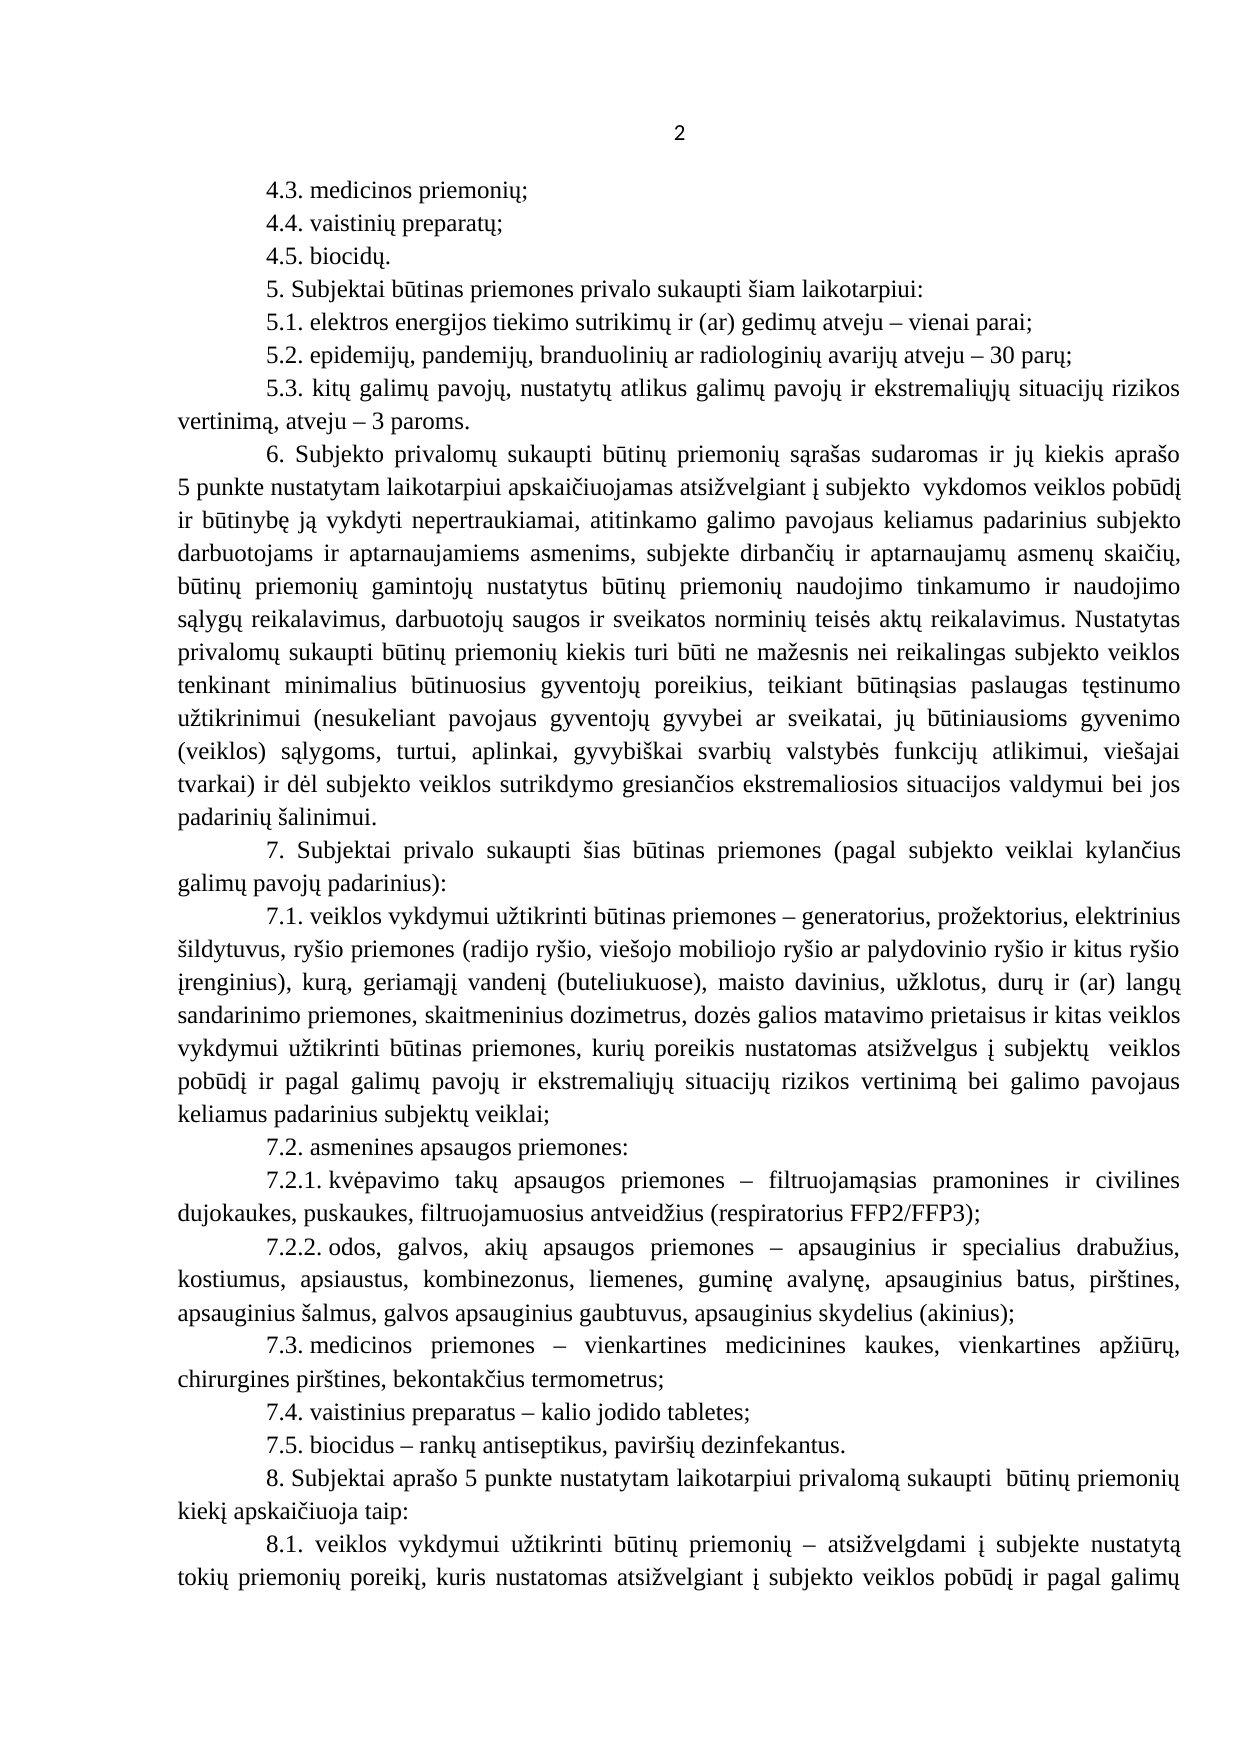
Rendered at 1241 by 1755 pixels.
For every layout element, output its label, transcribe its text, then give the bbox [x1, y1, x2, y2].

text 8. Subjektai aprašo 5 punkte nustatytam laikotarpiui privalomą sukaupti būtinų priemonių kiekį apskaičiuoja taip: [177, 1463, 1181, 1524]
text 7.5. biocidus – rankų antiseptikus, paviršių dezinfekantus. [177, 1430, 1181, 1458]
text 4.5. biocidų. [177, 241, 1181, 270]
text 4.3. medicinos priemonių; [177, 175, 1181, 204]
text 8.1. veiklos vykdymui užtikrinti būtinų priemonių – atsižvelgdami į subjekte nustatytą tokių priemonių poreikį, kuris nustatomas atsižvelgiant į subjekto veiklos pobūdį ir pagal galimų [177, 1529, 1181, 1591]
text 7.2.1. kvėpavimo takų apsaugos priemones – filtruojamąsias pramonines ir civilines dujokaukes, puskaukes, filtruojamuosius antveidžius (respiratorius FFP2/FFP3); [177, 1166, 1181, 1227]
text 7.2. asmenines apsaugos priemones: [177, 1132, 1181, 1161]
text 7. Subjektai privalo sukaupti šias būtinas priemones (pagal subjekto veiklai kylančius galimų pavojų padarinius): [177, 835, 1181, 897]
text 5.1. elektros energijos tiekimo sutrikimų ir (ar) gedimų atveju – vienai parai; [177, 307, 1181, 336]
text 7.2.2. odos, galvos, akių apsaugos priemones – apsauginius ir specialius drabužius, kostiumus, apsiaustus, kombinezonus, liemenes, guminę avalynę, apsauginius batus, pirštines, apsauginius šalmus, galvos apsauginius gaubtuvus, apsauginius skydelius (akinius); [177, 1232, 1181, 1326]
text 7.3. medicinos priemones – vienkartines medicinines kaukes, vienkartines apžiūrų, chirurgines pirštines, bekontakčius termometrus; [177, 1331, 1181, 1392]
text 5.2. epidemijų, pandemijų, branduolinių ar radiologinių avarijų atveju – 30 parų; [177, 340, 1181, 369]
text 7.1. veiklos vykdymui užtikrinti būtinas priemones – generatorius, prožektorius, elektrinius šildytuvus, ryšio priemones (radijo ryšio, viešojo mobiliojo ryšio ar palydovinio ryšio ir kitus ryšio įrenginius), kurą, geriamąjį vandenį (buteliukuose), maisto davinius, užklotus, durų ir (ar) langų sandarinimo priemones, skaitmeninius dozimetrus, dozės galios matavimo prietaisus ir kitas veiklos vykdymui užtikrinti būtinas priemones, kurių poreikis nustatomas atsižvelgus į subjektų veiklos pobūdį ir pagal galimų pavojų ir ekstremaliųjų situacijų rizikos vertinimą bei galimo pavojaus keliamus padarinius subjektų veiklai; [177, 901, 1181, 1128]
text 7.4. vaistinius preparatus – kalio jodido tabletes; [177, 1397, 1181, 1425]
text 5.3. kitų galimų pavojų, nustatytų atlikus galimų pavojų ir ekstremaliųjų situacijų rizikos vertinimą, atveju – 3 paroms. [177, 373, 1181, 435]
text 6. Subjekto privalomų sukaupti būtinų priemonių sąrašas sudaromas ir jų kiekis aprašo 5 punkte nustatytam laikotarpiui apskaičiuojamas atsižvelgiant į subjekto vykdomos veiklos pobūdį ir būtinybę ją vykdyti nepertraukiamai, atitinkamo galimo pavojaus keliamus padarinius subjekto darbuotojams ir aptarnaujamiems asmenims, subjekte dirbančių ir aptarnaujamų asmenų skaičių, būtinų priemonių gamintojų nustatytus būtinų priemonių naudojimo tinkamumo ir naudojimo sąlygų reikalavimus, darbuotojų saugos ir sveikatos norminių teisės aktų reikalavimus. Nustatytas privalomų sukaupti būtinų priemonių kiekis turi būti ne mažesnis nei reikalingas subjekto veiklos tenkinant minimalius būtinuosius gyventojų poreikius, teikiant būtinąsias paslaugas tęstinumo užtikrinimui (nesukeliant pavojaus gyventojų gyvybei ar sveikatai, jų būtiniausioms gyvenimo (veiklos) sąlygoms, turtui, aplinkai, gyvybiškai svarbių valstybės funkcijų atlikimui, viešajai tvarkai) ir dėl subjekto veiklos sutrikdymo gresiančios ekstremaliosios situacijos valdymui bei jos padarinių šalinimui. [177, 439, 1181, 831]
text 5. Subjektai būtinas priemones privalo sukaupti šiam laikotarpiui: [177, 274, 1181, 303]
text 4.4. vaistinių preparatų; [177, 208, 1181, 237]
